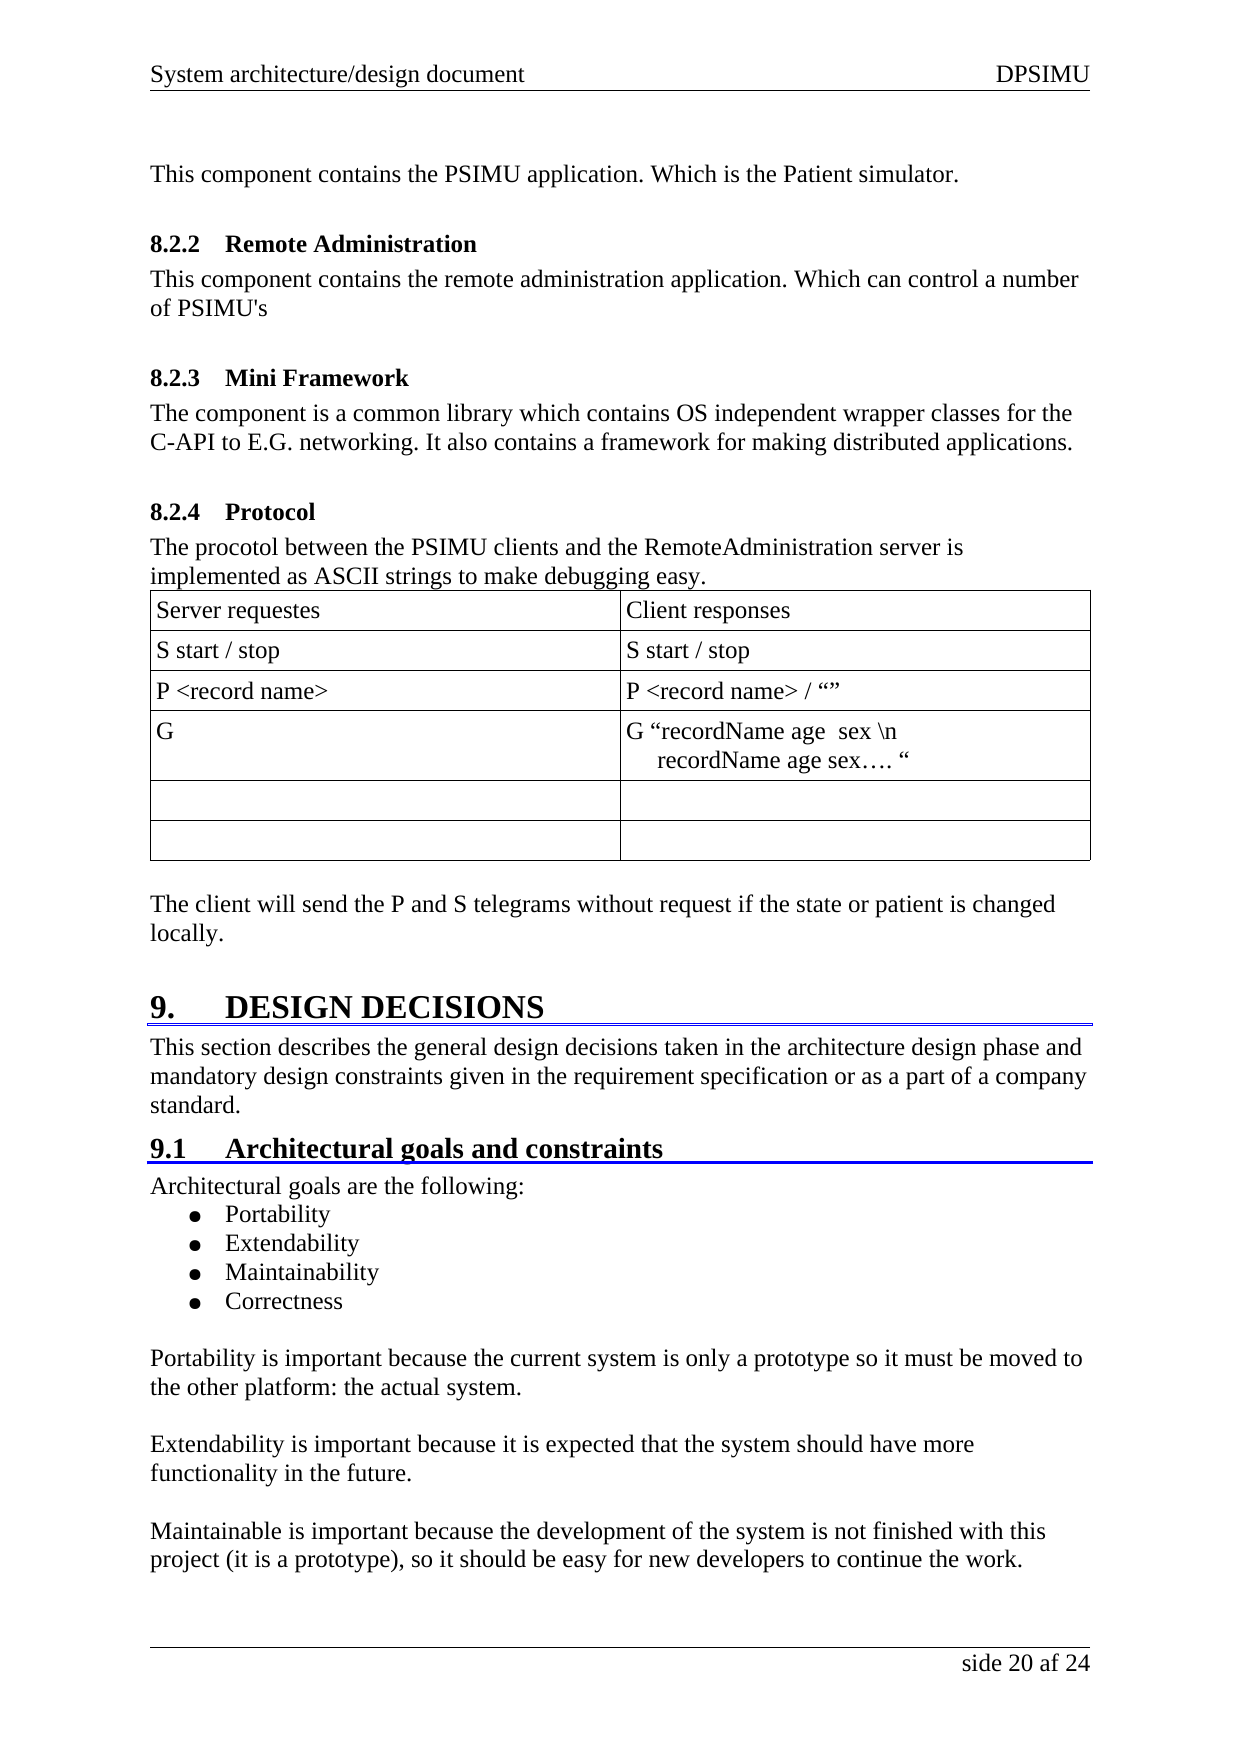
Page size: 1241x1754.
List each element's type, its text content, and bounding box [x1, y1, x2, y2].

list Portability [187, 1199, 1090, 1228]
text The component is a common library which contains OS independent wrapper classes for the C-API to E.G. networking. It also contains a framework for making distributed applications. [150, 398, 1090, 456]
text The client will send the P and S telegrams without request if the state or patient is changed locally. [150, 889, 1090, 946]
text The procotol between the PSIMU clients and the RemoteAdministration server is implemented as ASCII strings to make debugging easy. [150, 532, 1090, 589]
table_cell S start / stop [151, 631, 620, 670]
subtitle Remote Administration [150, 229, 1090, 258]
table_cell S start / stop [621, 631, 1090, 670]
subtitle Mini Framework [150, 363, 1090, 392]
subtitle Architectural goals and constraints [150, 1131, 1090, 1161]
subtitle Protocol [150, 497, 1090, 526]
text This section describes the general design decisions taken in the architecture design phase and mandatory design constraints given in the requirement specification or as a part of a company standard. [150, 1032, 1090, 1118]
table_cell P <record name> / “” [621, 671, 1090, 710]
text Portability is important because the current system is only a prototype so it must be moved to the other platform: the actual system. [150, 1343, 1090, 1401]
table_cell G “recordName age sex \n recordName age sex…. “ [621, 711, 1090, 779]
text This component contains the remote administration application. Which can control a number of PSIMU's [150, 264, 1090, 322]
text Extendability is important because it is expected that the system should have more functionality in the future. [150, 1429, 1090, 1487]
list Maintainability [187, 1257, 1090, 1286]
subtitle design decisions [150, 988, 1090, 1023]
table_cell G [151, 711, 620, 779]
table_cell [621, 781, 1090, 820]
table_cell [621, 821, 1090, 860]
table_cell [151, 821, 620, 860]
table_header Server requestes [151, 591, 620, 630]
text This component contains the PSIMU application. Which is the Patient simulator. [150, 159, 1090, 188]
table_header Client responses [621, 591, 1090, 630]
text Architectural goals are the following: [150, 1171, 1090, 1199]
list Correctness [187, 1286, 1090, 1314]
table_cell P <record name> [151, 671, 620, 710]
list Extendability [187, 1228, 1090, 1257]
table_cell [151, 781, 620, 820]
text Maintainable is important because the development of the system is not finished with this project (it is a prototype), so it should be easy for new developers to continue the work. [150, 1516, 1090, 1573]
